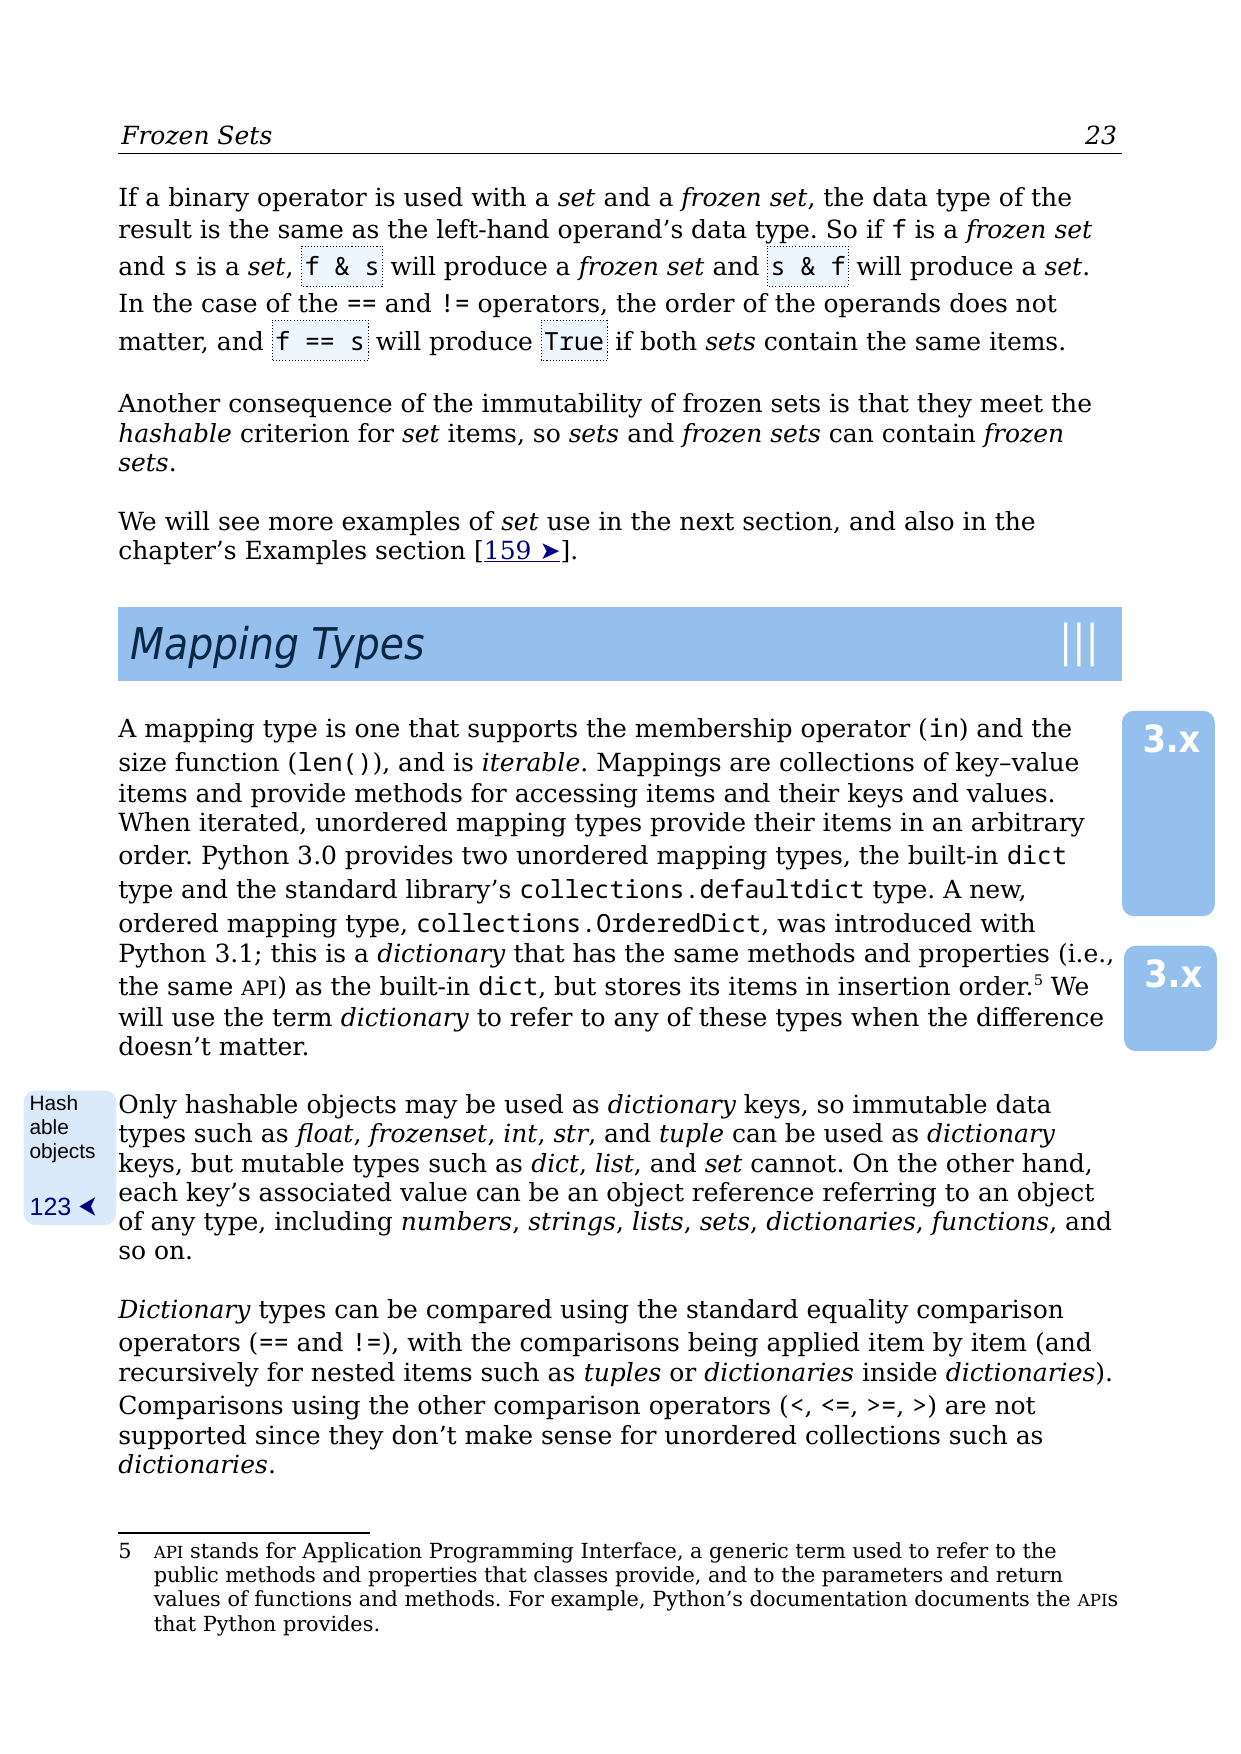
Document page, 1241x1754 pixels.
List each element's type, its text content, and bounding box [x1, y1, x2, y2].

text If a binary operator is used with a set and a frozen set, the data type of the result is the same as the left-hand operand’s data type. So if f is a frozen set and s is a set, f & s will produce a frozen set and s & f will produce a set. In the case of the == and != operators, the order of the operands does not matter, and f == s will produce True if both sets contain the same items. [118, 183, 1122, 360]
text Another consequence of the immutability of frozen sets is that they meet the hashable criterion for set items, so sets and frozen sets can contain frozen sets. [118, 390, 1122, 477]
text We will see more examples of set use in the next section, and also in the chapter’s Examples section [159 ➤]. [118, 507, 1122, 565]
subtitle Mapping Types [118, 607, 1122, 681]
text ||| [1039, 616, 1098, 667]
text Dictionary types can be compared using the standard equality comparison operators (== and !=), with the comparisons being applied item by item (and recursively for nested items such as tuples or dictionaries inside dictionaries). Comparisons using the other comparison operators (<, <=, >=, >) are not supported since they don’t make sense for unordered collections such as dictionaries. [118, 1295, 1122, 1480]
text api stands for Application Programming Interface, a generic term used to refer to the public methods and properties that classes provide, and to the parameters and return values of functions and methods. For example, Python’s documentation documents the apis that Python provides. [118, 1539, 1122, 1636]
text A mapping type is one that supports the membership operator (in) and the size function (len()), and is iterable. Mappings are collections of key–value items and provide methods for accessing items and their keys and values. When iterated, unordered mapping types provide their items in an arbitrary order. Python 3.0 provides two unordered mapping types, the built-in dict type and the standard library’s collections.defaultdict type. A new, ordered mapping type, collections.OrderedDict, was introduced with Python 3.1; this is a dictionary that has the same methods and properties (i.e., the same api) as the built-in dict, but stores its items in insertion order. We will use the term dictionary to refer to any of these types when the difference doesn’t matter. [118, 711, 1122, 1061]
text Only hashable objects may be used as dictionary keys, so immutable data types such as float, frozenset, int, str, and tuple can be used as dictionary keys, but mutable types such as dict, list, and set cannot. On the other hand, each key’s associated value can be an object reference referring to an object of any type, including numbers, strings, lists, sets, dictionaries, functions, and so on. [118, 1091, 1122, 1266]
